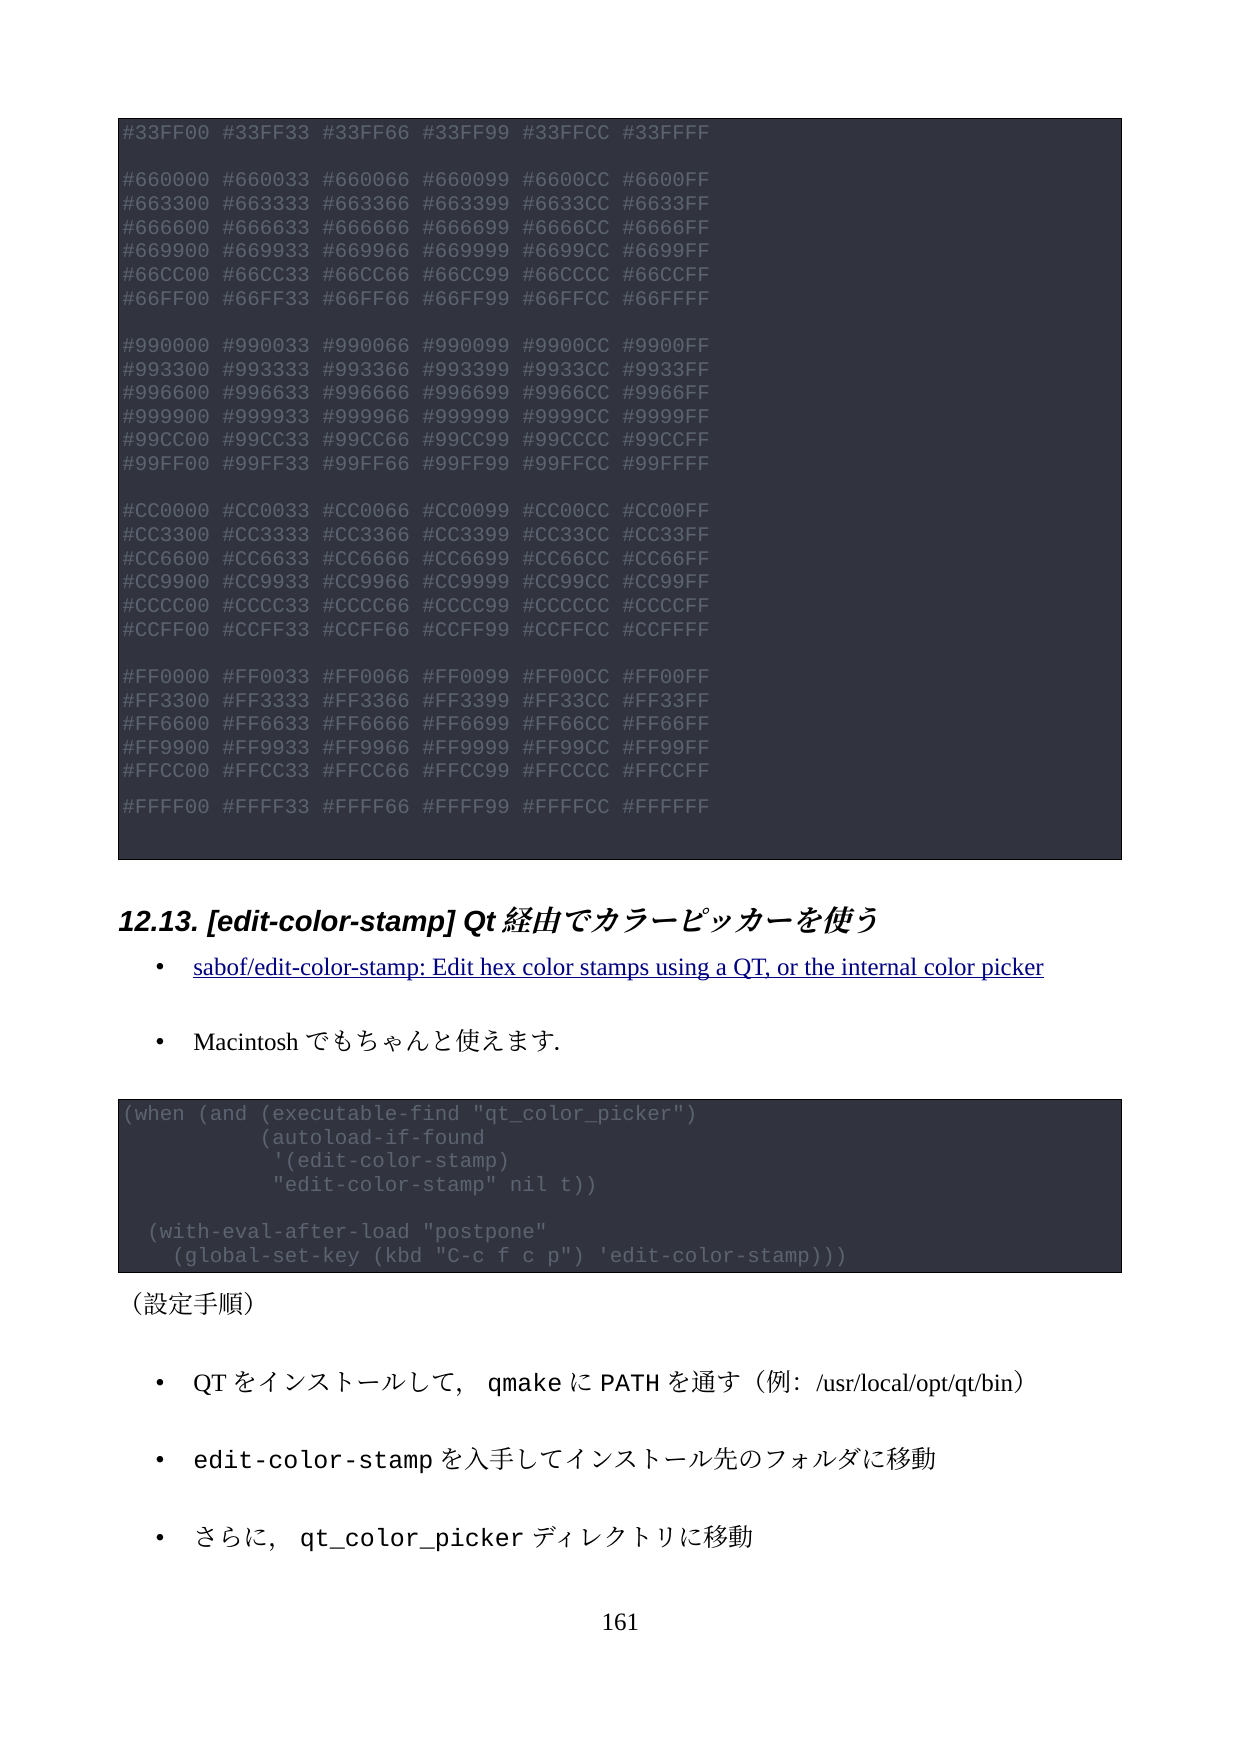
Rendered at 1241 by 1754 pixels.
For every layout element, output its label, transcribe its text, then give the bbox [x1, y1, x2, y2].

list sabof/edit-color-stamp: Edit hex color stamps using a QT, or the internal color picker [156, 952, 1122, 1009]
list QT をインストールして， qmake に PATH を通す（例：/usr/local/opt/qt/bin） [156, 1362, 1122, 1427]
text #FFFF00 #FFFF33 #FFFF66 #FFFF99 #FFFFCC #FFFFFF [119, 793, 1121, 820]
text (when (and (executable-find "qt_color_picker") [119, 1100, 1121, 1123]
text #66FF00 #66FF33 #66FF66 #66FF99 #66FFCC #66FFFF [119, 284, 1121, 307]
text #FF6600 #FF6633 #FF6666 #FF6699 #FF66CC #FF66FF [119, 709, 1121, 733]
text #666600 #666633 #666666 #666699 #6666CC #6666FF [119, 213, 1121, 236]
text #999900 #999933 #999966 #999999 #9999CC #9999FF [119, 402, 1121, 426]
text #33FF00 #33FF33 #33FF66 #33FF99 #33FFCC #33FFFF [119, 119, 1121, 142]
text "edit-color-stamp" nil t)) [119, 1170, 1121, 1194]
text (autoload-if-found [119, 1123, 1121, 1146]
text （設定手順） [118, 1285, 1122, 1350]
text #CC6600 #CC6633 #CC6666 #CC6699 #CC66CC #CC66FF [119, 544, 1121, 567]
list Macintosh でもちゃんと使えます． [156, 1022, 1122, 1087]
text #CC3300 #CC3333 #CC3366 #CC3399 #CC33CC #CC33FF [119, 520, 1121, 544]
text #CCCC00 #CCCC33 #CCCC66 #CCCC99 #CCCCCC #CCCCFF [119, 591, 1121, 615]
list さらに， qt_color_picker ディレクトリに移動 [156, 1517, 1122, 1553]
subtitle [edit-color-stamp] Qt経由でカラーピッカーを使う [118, 898, 1122, 939]
text #FF3300 #FF3333 #FF3366 #FF3399 #FF33CC #FF33FF [119, 686, 1121, 709]
list edit-color-stamp を入手してインストール先のフォルダに移動 [156, 1440, 1122, 1505]
text #99CC00 #99CC33 #99CC66 #99CC99 #99CCCC #99CCFF [119, 426, 1121, 449]
text #993300 #993333 #993366 #993399 #9933CC #9933FF [119, 354, 1121, 378]
text #99FF00 #99FF33 #99FF66 #99FF99 #99FFCC #99FFFF [119, 449, 1121, 473]
text #CCFF00 #CCFF33 #CCFF66 #CCFF99 #CCFFCC #CCFFFF [119, 615, 1121, 638]
text #996600 #996633 #996666 #996699 #9966CC #9966FF [119, 378, 1121, 402]
text (global-set-key (kbd "C-c f c p") 'edit-color-stamp))) [119, 1241, 1121, 1272]
text #660000 #660033 #660066 #660099 #6600CC #6600FF [119, 165, 1121, 189]
text #FF9900 #FF9933 #FF9966 #FF9999 #FF99CC #FF99FF [119, 733, 1121, 757]
text (with-eval-after-load "postpone" [119, 1217, 1121, 1241]
text #FF0000 #FF0033 #FF0066 #FF0099 #FF00CC #FF00FF [119, 662, 1121, 686]
text #66CC00 #66CC33 #66CC66 #66CC99 #66CCCC #66CCFF [119, 260, 1121, 284]
text #663300 #663333 #663366 #663399 #6633CC #6633FF [119, 189, 1121, 213]
text #FFCC00 #FFCC33 #FFCC66 #FFCC99 #FFCCCC #FFCCFF [119, 757, 1121, 784]
text #CC0000 #CC0033 #CC0066 #CC0099 #CC00CC #CC00FF [119, 496, 1121, 520]
text #990000 #990033 #990066 #990099 #9900CC #9900FF [119, 331, 1121, 354]
text #CC9900 #CC9933 #CC9966 #CC9999 #CC99CC #CC99FF [119, 567, 1121, 591]
text '(edit-color-stamp) [119, 1146, 1121, 1170]
text #669900 #669933 #669966 #669999 #6699CC #6699FF [119, 236, 1121, 260]
